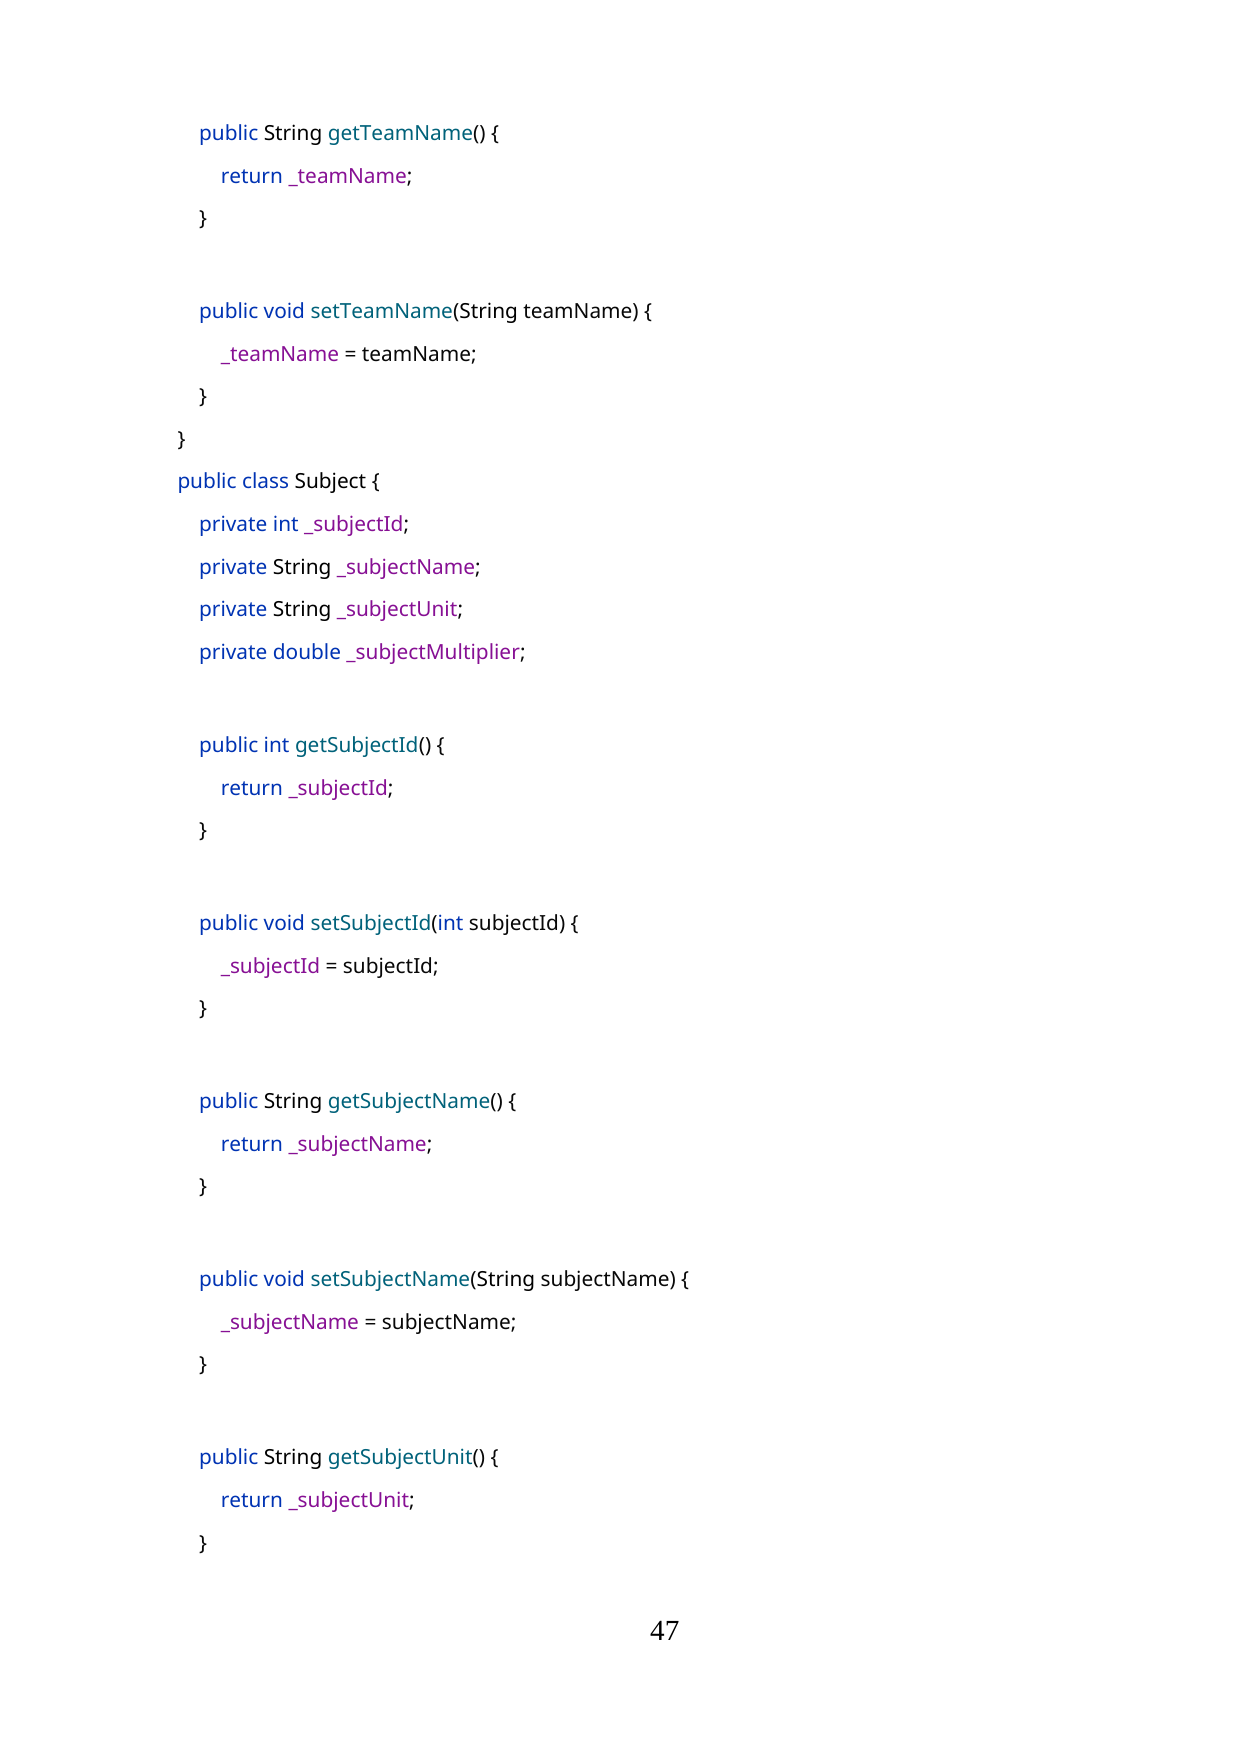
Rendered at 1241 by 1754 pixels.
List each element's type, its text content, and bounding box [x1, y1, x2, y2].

text public class Subject { private int _subjectId; private String _subjectName; private String _subjectUnit; private double _subjectMultiplier; public int getSubjectId() { return _subjectId; } public void setSubjectId(int subjectId) { _subjectId = subjectId; } public String getSubjectName() { return _subjectName; } public void setSubjectName(String subjectName) { _subjectName = subjectName; } public String getSubjectUnit() { return _subjectUnit; } [177, 467, 1152, 1606]
text public String getTeamName() { return _teamName; } public void setTeamName(String teamName) { _teamName = teamName; } } [177, 118, 1152, 452]
